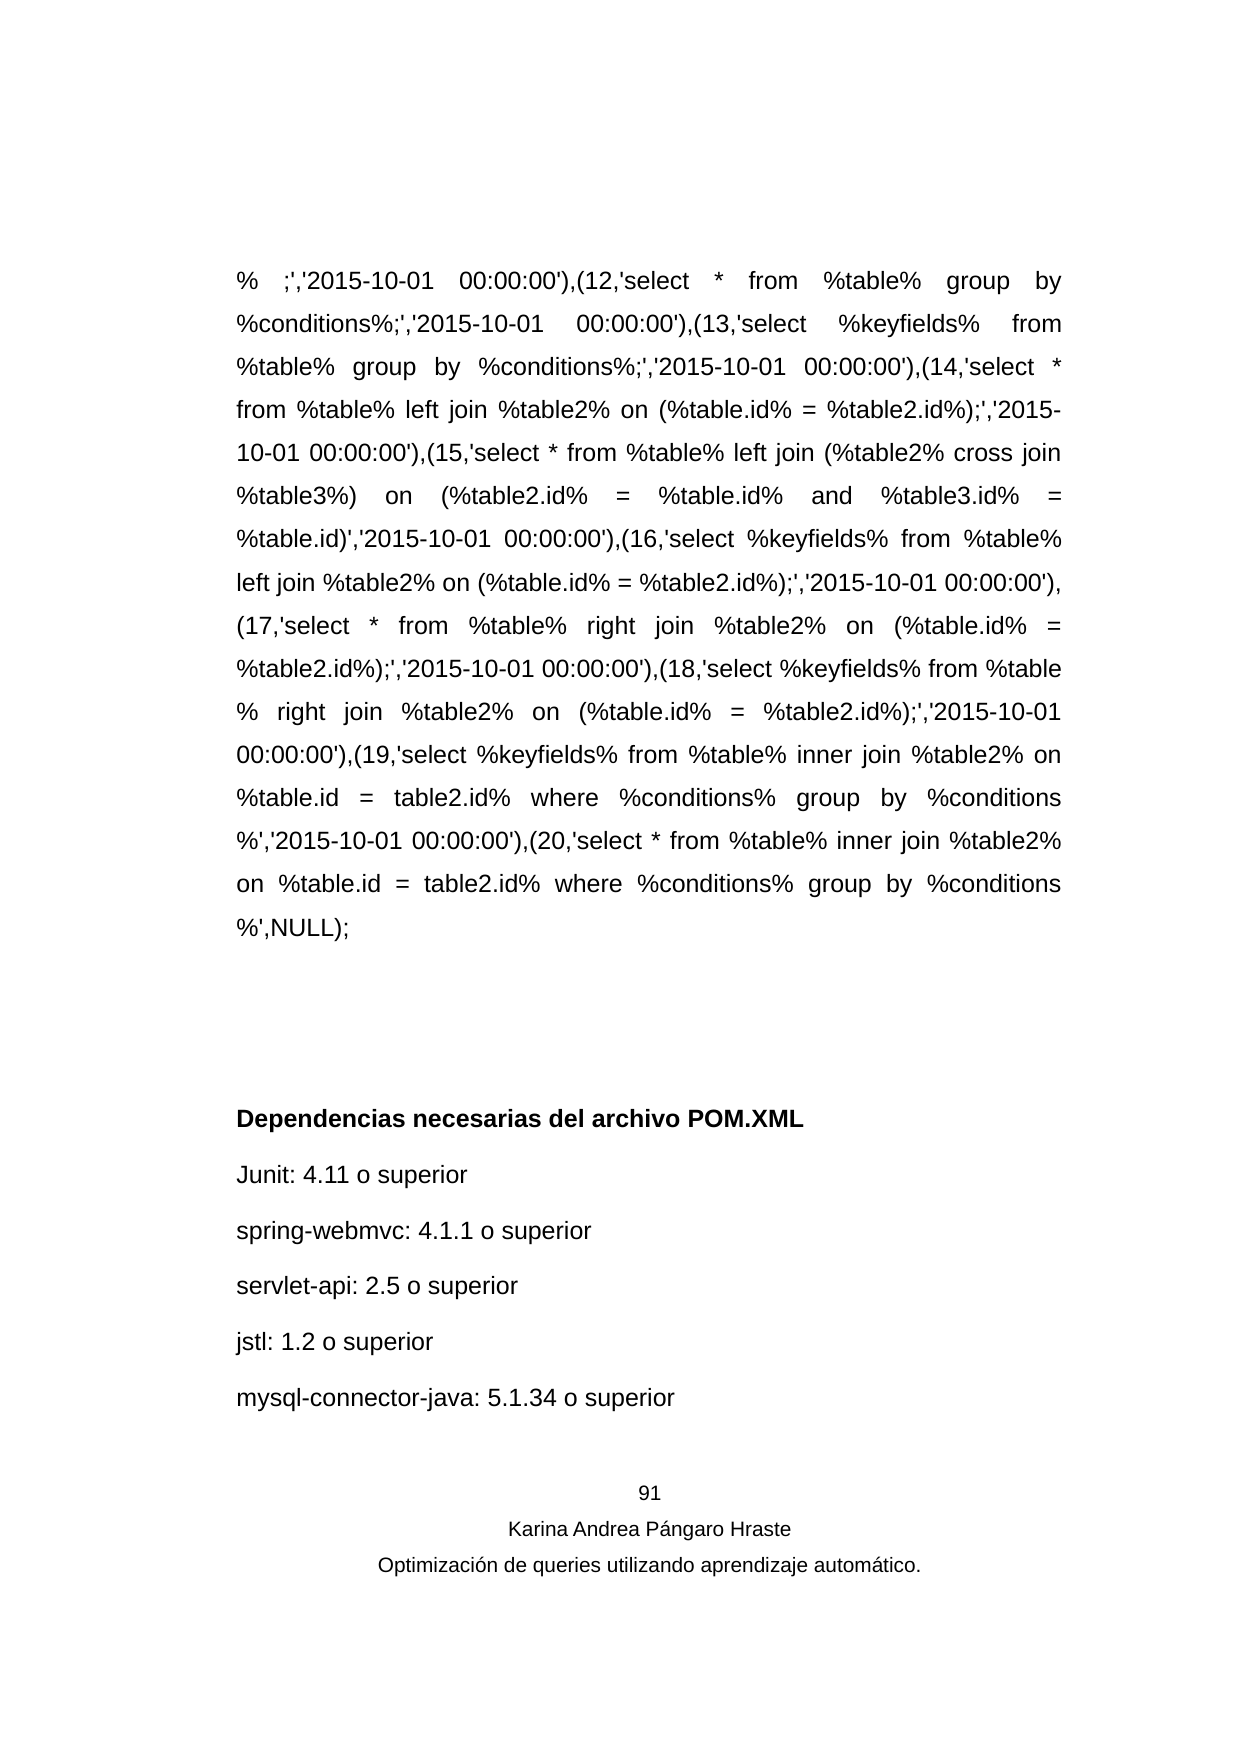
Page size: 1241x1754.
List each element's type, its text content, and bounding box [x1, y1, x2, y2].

text servlet-api: 2.5 o superior [236, 1271, 1063, 1300]
text mysql-connector-java: 5.1.34 o superior [236, 1383, 1063, 1411]
text jstl: 1.2 o superior [236, 1327, 1063, 1356]
text Junit: 4.11 o superior [236, 1160, 1063, 1189]
text % ;','2015-10-01 00:00:00'),(12,'select * from %table% group by %conditions%;','2015-10-01 00:00:00'),(13,'select %keyfields% from %table% group by %conditions%;','2015-10-01 00:00:00'),(14,'select * from %table% left join %table2% on (%table.id% = %table2.id%);','2015-10-01 00:00:00'),(15,'select * from %table% left join (%table2% cross join %table3%) on (%table2.id% = %table.id% and %table3.id% = %table.id)','2015-10-01 00:00:00'),(16,'select %keyfields% from %table% left join %table2% on (%table.id% = %table2.id%);','2015-10-01 00:00:00'),(17,'select * from %table% right join %table2% on (%table.id% = %table2.id%);','2015-10-01 00:00:00'),(18,'select %keyfields% from %table% right join %table2% on (%table.id% = %table2.id%);','2015-10-01 00:00:00'),(19,'select %keyfields% from %table% inner join %table2% on %table.id = table2.id% where %conditions% group by %conditions%','2015-10-01 00:00:00'),(20,'select * from %table% inner join %table2% on %table.id = table2.id% where %conditions% group by %conditions%',NULL); [236, 266, 1063, 941]
text spring-webmvc: 4.1.1 o superior [236, 1216, 1063, 1244]
subtitle Dependencias necesarias del archivo POM.XML [236, 1104, 1063, 1133]
